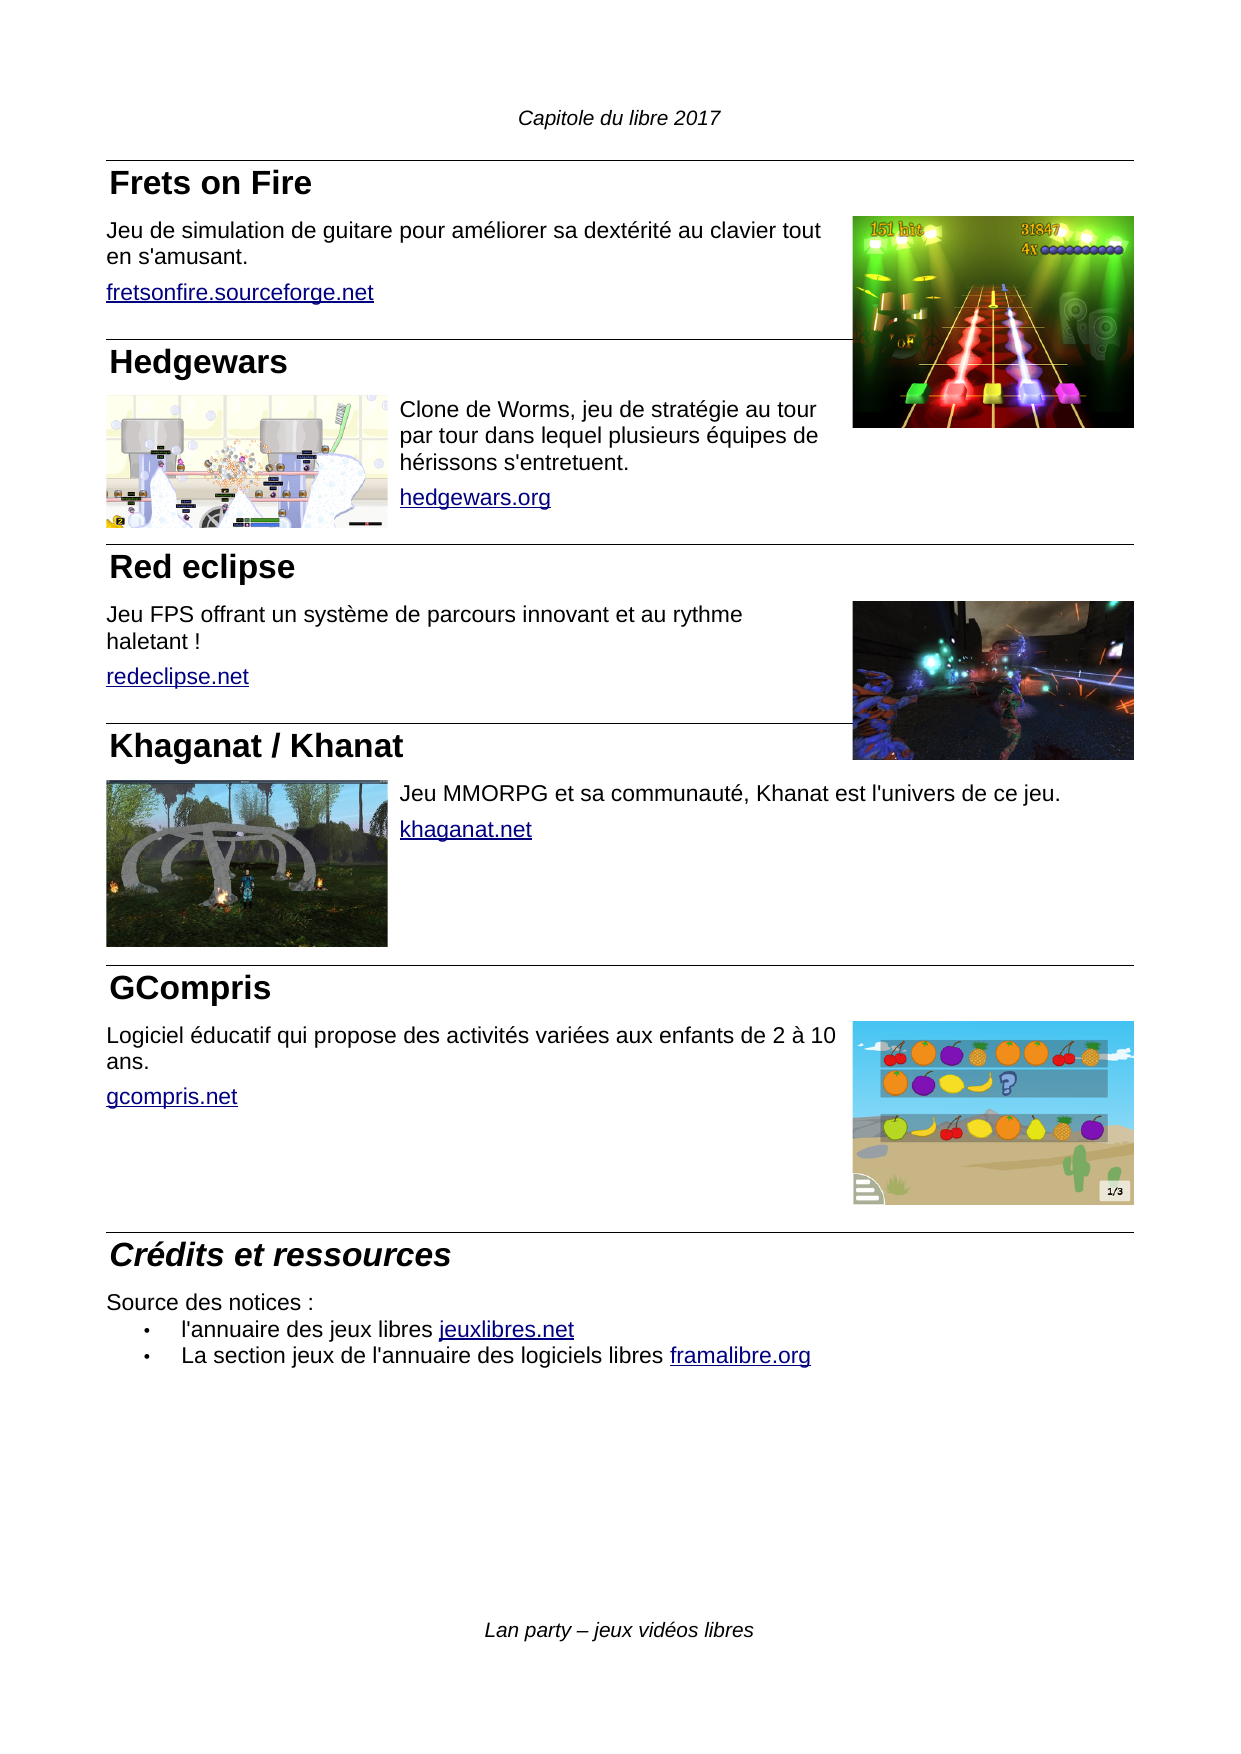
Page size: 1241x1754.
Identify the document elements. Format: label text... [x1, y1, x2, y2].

text Clone de Worms, jeu de stratégie au tour par tour dans lequel plusieurs équipes de hérissons s'entretuent. [388, 396, 1134, 475]
text Jeu MMORPG et sa communauté, Khanat est l'univers de ce jeu. [388, 780, 1134, 807]
subtitle Khaganat / Khanat [106, 724, 1134, 768]
subtitle GCompris [106, 966, 1134, 1009]
list l'annuaire des jeux libres jeuxlibres.net [144, 1316, 1134, 1342]
picture [852, 601, 1134, 760]
text redeclipse.net [106, 663, 852, 689]
picture [852, 216, 1134, 428]
picture [852, 1021, 1134, 1205]
picture [106, 395, 388, 528]
text Logiciel éducatif qui propose des activités variées aux enfants de 2 à 10 ans. [106, 1022, 852, 1074]
text Jeu de simulation de guitare pour améliorer sa dextérité au clavier tout en s'amusant. [106, 217, 852, 269]
subtitle Hedgewars [106, 340, 852, 383]
list La section jeux de l'annuaire des logiciels libres framalibre.org [144, 1342, 1134, 1368]
text hedgewars.org [388, 484, 1134, 510]
subtitle Crédits et ressources [106, 1233, 1134, 1277]
text Jeu FPS offrant un système de parcours innovant et au rythme haletant ! [106, 601, 852, 654]
text fretsonfire.sourceforge.net [106, 278, 852, 305]
text khaganat.net [388, 816, 1134, 842]
subtitle Frets on Fire [106, 161, 1134, 204]
text Source des notices : [106, 1289, 1134, 1316]
subtitle Red eclipse [106, 545, 1134, 589]
picture [106, 780, 388, 947]
text gcompris.net [106, 1083, 852, 1109]
